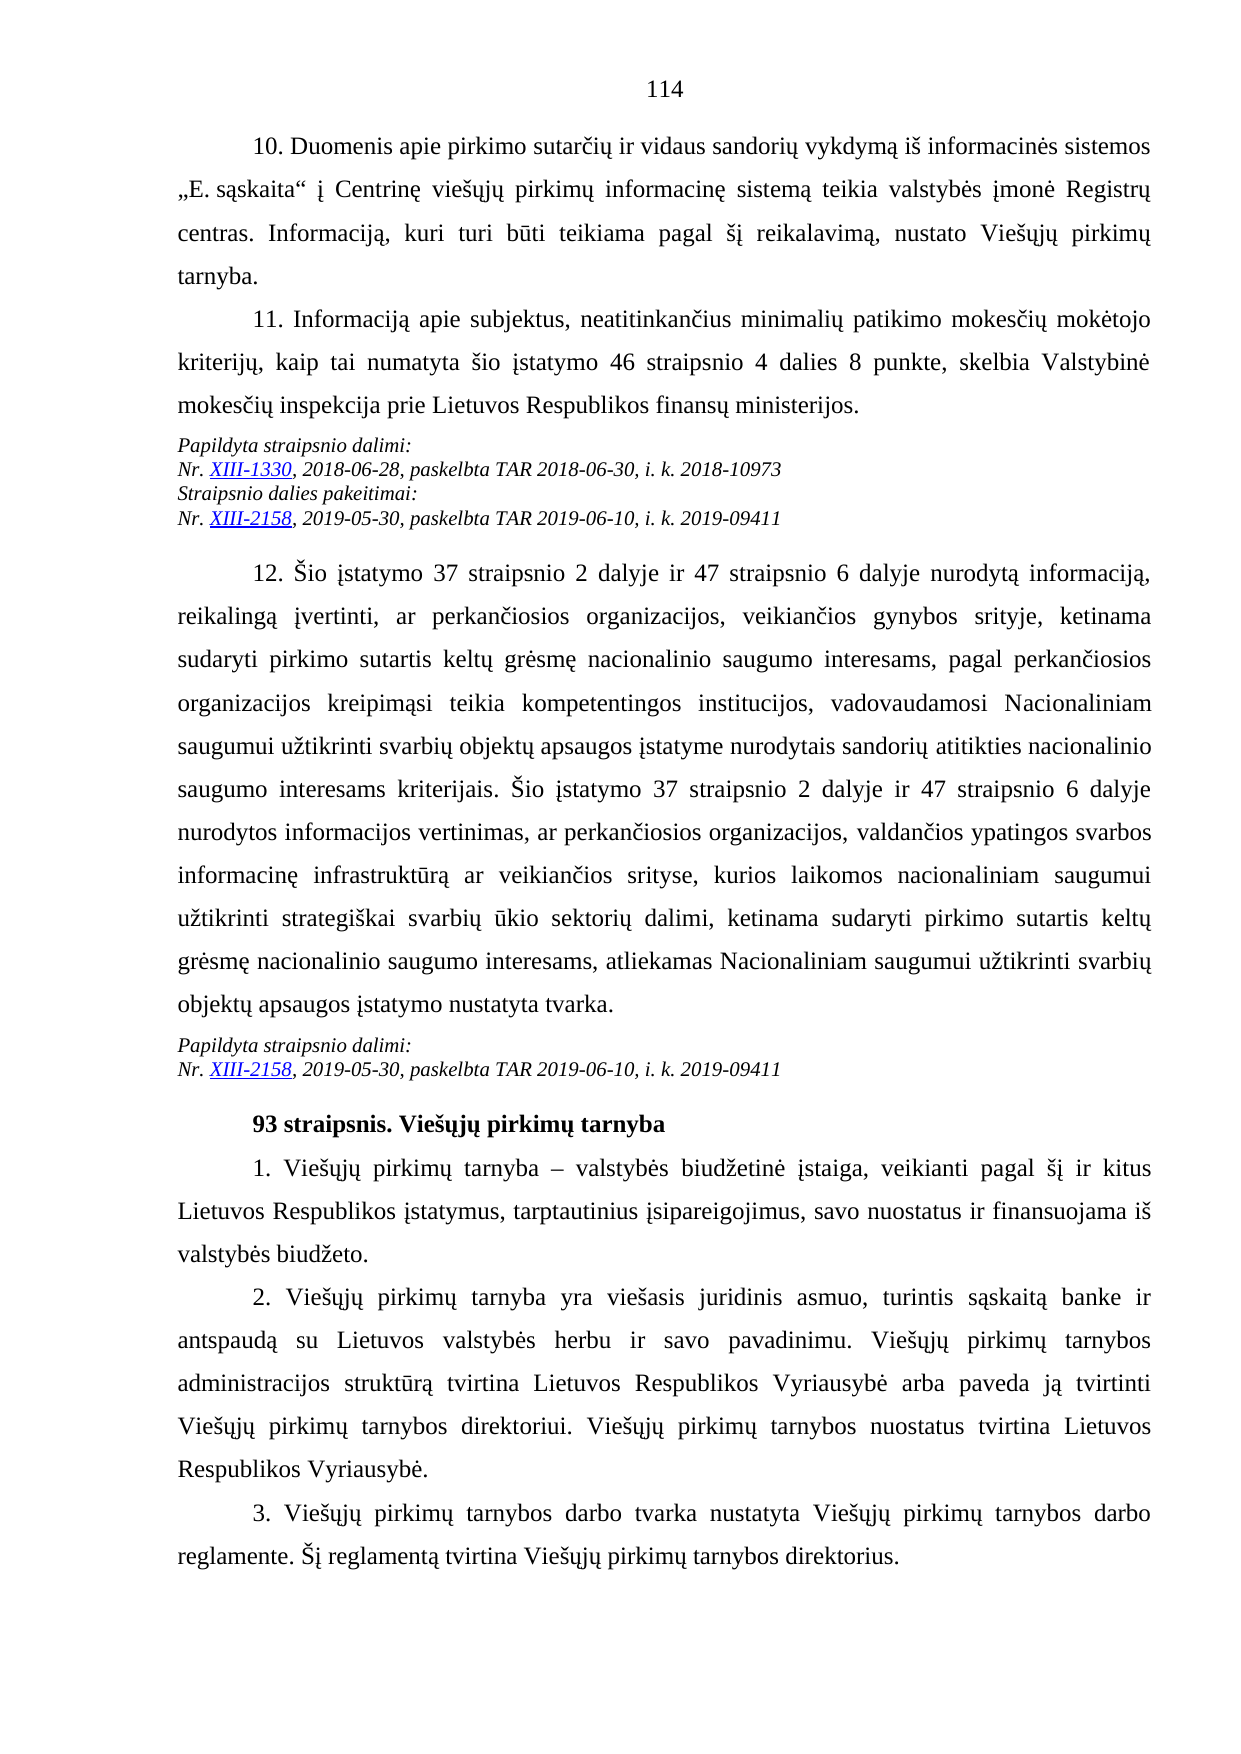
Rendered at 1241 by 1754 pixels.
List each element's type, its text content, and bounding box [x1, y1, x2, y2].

text Straipsnio dalies pakeitimai: [177, 481, 1152, 505]
text 93 straipsnis. Viešųjų pirkimų tarnyba [177, 1109, 1152, 1138]
text Nr. XIII-1330, 2018-06-28, paskelbta TAR 2018-06-30, i. k. 2018-10973 [177, 457, 1152, 481]
text 1. Viešųjų pirkimų tarnyba – valstybės biudžetinė įstaiga, veikianti pagal šį ir kitus Lietuvos Respublikos įstatymus, tarptautinius įsipareigojimus, savo nuostatus ir finansuojama iš valstybės biudžeto. [177, 1153, 1152, 1268]
text Nr. XIII-2158, 2019-05-30, paskelbta TAR 2019-06-10, i. k. 2019-09411 [177, 505, 1152, 529]
text 12. Šio įstatymo 37 straipsnio 2 dalyje ir 47 straipsnio 6 dalyje nurodytą informaciją, reikalingą įvertinti, ar perkančiosios organizacijos, veikiančios gynybos srityje, ketinama sudaryti pirkimo sutartis keltų grėsmę nacionalinio saugumo interesams, pagal perkančiosios organizacijos kreipimąsi teikia kompetentingos institucijos, vadovaudamosi Nacionaliniam saugumui užtikrinti svarbių objektų apsaugos įstatyme nurodytais sandorių atitikties nacionalinio saugumo interesams kriterijais. Šio įstatymo 37 straipsnio 2 dalyje ir 47 straipsnio 6 dalyje nurodytos informacijos vertinimas, ar perkančiosios organizacijos, valdančios ypatingos svarbos informacinę infrastruktūrą ar veikiančios srityse, kurios laikomos nacionaliniam saugumui užtikrinti strategiškai svarbių ūkio sektorių dalimi, ketinama sudaryti pirkimo sutartis keltų grėsmę nacionalinio saugumo interesams, atliekamas Nacionaliniam saugumui užtikrinti svarbių objektų apsaugos įstatymo nustatyta tvarka. [177, 558, 1152, 1018]
text 3. Viešųjų pirkimų tarnybos darbo tvarka nustatyta Viešųjų pirkimų tarnybos darbo reglamente. Šį reglamentą tvirtina Viešųjų pirkimų tarnybos direktorius. [177, 1498, 1152, 1569]
text Papildyta straipsnio dalimi: [177, 433, 1152, 457]
text 11. Informaciją apie subjektus, neatitinkančius minimalių patikimo mokesčių mokėtojo kriterijų, kaip tai numatyta šio įstatymo 46 straipsnio 4 dalies 8 punkte, skelbia Valstybinė mokesčių inspekcija prie Lietuvos Respublikos finansų ministerijos. [177, 304, 1152, 419]
text 2. Viešųjų pirkimų tarnyba yra viešasis juridinis asmuo, turintis sąskaitą banke ir antspaudą su Lietuvos valstybės herbu ir savo pavadinimu. Viešųjų pirkimų tarnybos administracijos struktūrą tvirtina Lietuvos Respublikos Vyriausybė arba paveda ją tvirtinti Viešųjų pirkimų tarnybos direktoriui. Viešųjų pirkimų tarnybos nuostatus tvirtina Lietuvos Respublikos Vyriausybė. [177, 1282, 1152, 1483]
text Nr. XIII-2158, 2019-05-30, paskelbta TAR 2019-06-10, i. k. 2019-09411 [177, 1057, 1152, 1081]
text 10. Duomenis apie pirkimo sutarčių ir vidaus sandorių vykdymą iš informacinės sistemos „E. sąskaita“ į Centrinę viešųjų pirkimų informacinę sistemą teikia valstybės įmonė Registrų centras. Informaciją, kuri turi būti teikiama pagal šį reikalavimą, nustato Viešųjų pirkimų tarnyba. [177, 131, 1152, 289]
text Papildyta straipsnio dalimi: [177, 1033, 1152, 1057]
